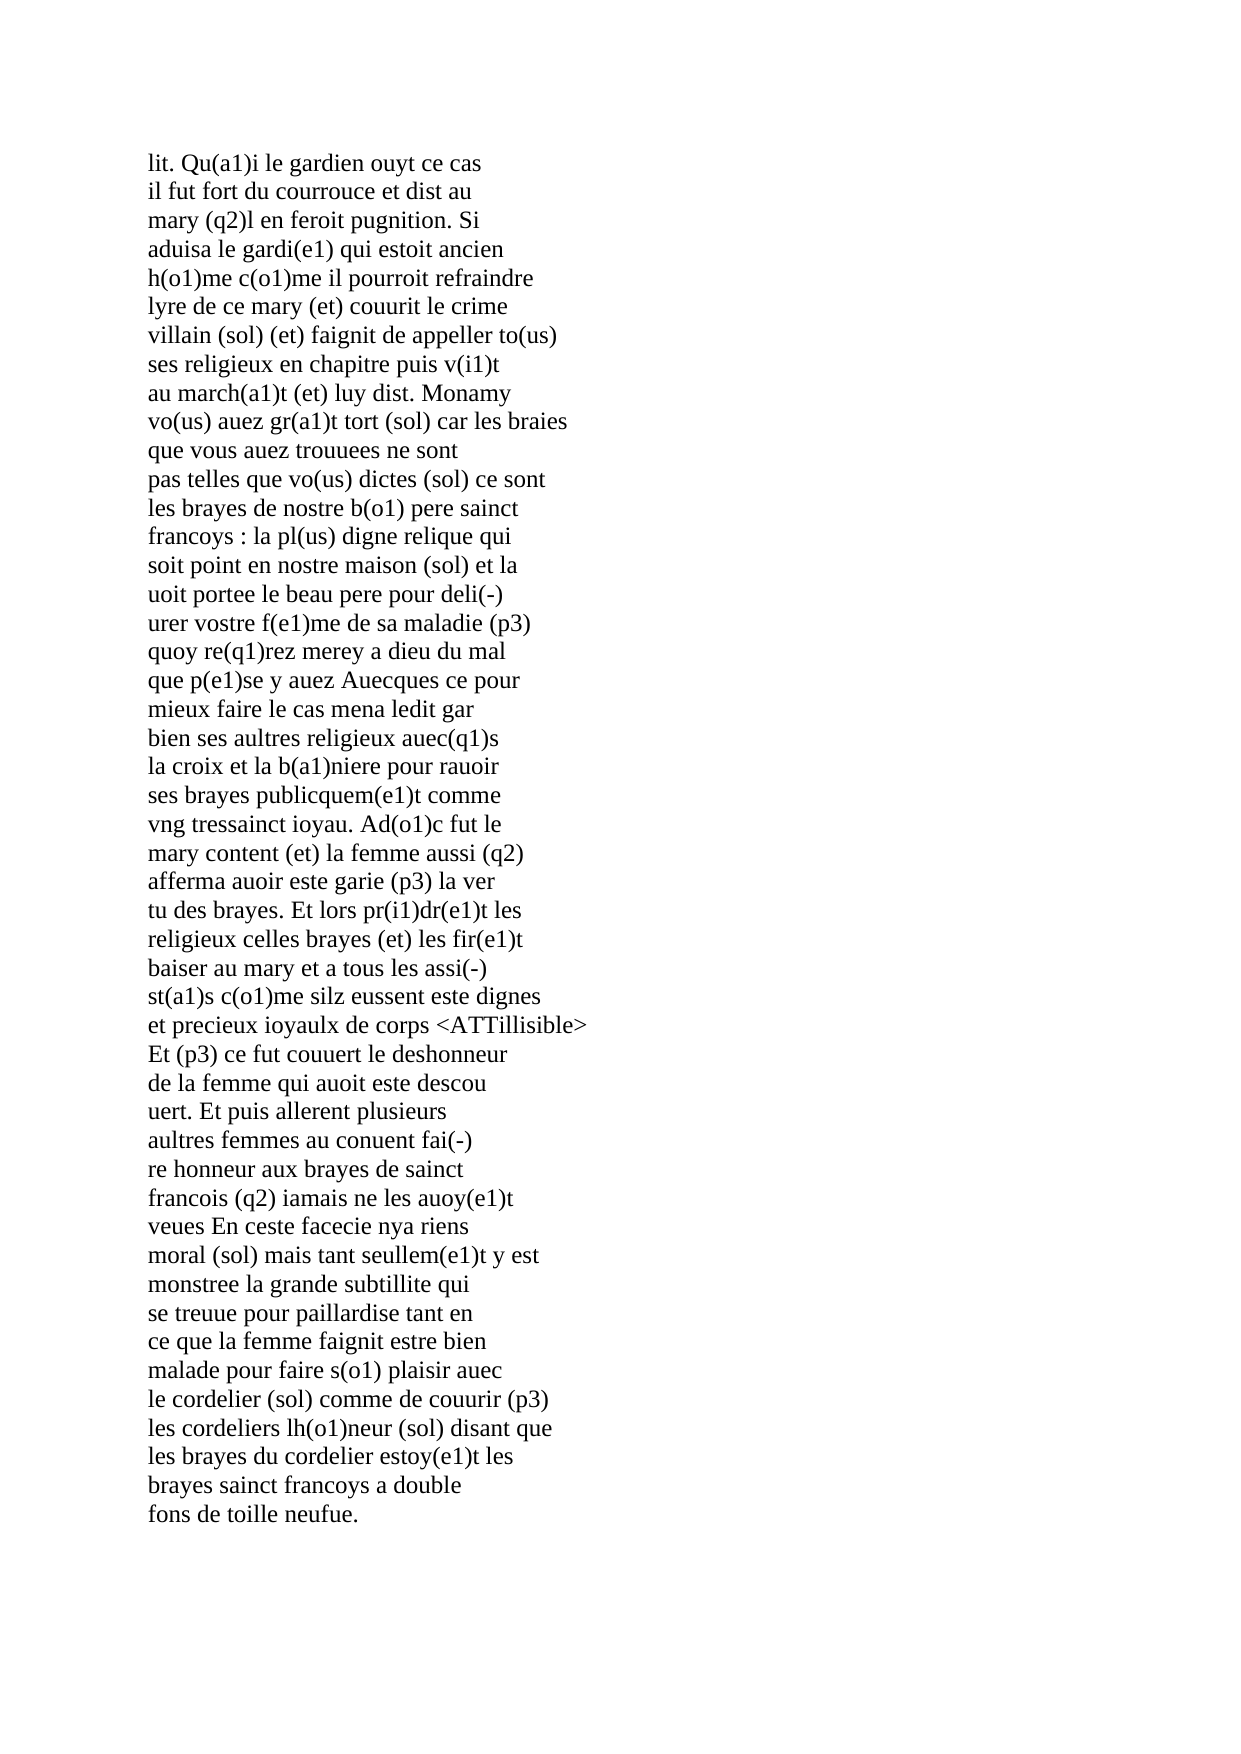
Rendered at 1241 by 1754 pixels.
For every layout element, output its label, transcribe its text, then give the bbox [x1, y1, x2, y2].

text lit. Qu(a1)i le gardien ouyt ce cas il fut fort du courrouce et dist au mary (q2)l en feroit pugnition. Si aduisa le gardi(e1) qui estoit ancien h(o1)me c(o1)me il pourroit refraindre lyre de ce mary (et) couurit le crime villain (sol) (et) faignit de appeller to(us) ses religieux en chapitre puis v(i1)t au march(a1)t (et) luy dist. Monamy vo(us) auez gr(a1)t tort (sol) car les braies que vous auez trouuees ne sont pas telles que vo(us) dictes (sol) ce sont les brayes de nostre b(o1) pere sainct francoys : la pl(us) digne relique qui soit point en nostre maison (sol) et la uoit portee le beau pere pour deli(-) urer vostre f(e1)me de sa maladie (p3) quoy re(q1)rez merey a dieu du mal que p(e1)se y auez Auecques ce pour mieux faire le cas mena ledit gar bien ses aultres religieux auec(q1)s la croix et la b(a1)niere pour rauoir ses brayes publicquem(e1)t comme vng tressainct ioyau. Ad(o1)c fut le mary content (et) la femme aussi (q2) afferma auoir este garie (p3) la ver tu des brayes. Et lors pr(i1)dr(e1)t les religieux celles brayes (et) les fir(e1)t baiser au mary et a tous les assi(-) st(a1)s c(o1)me silz eussent este dignes et precieux ioyaulx de corps <ATTillisible> Et (p3) ce fut couuert le deshonneur de la femme qui auoit este descou uert. Et puis allerent plusieurs aultres femmes au conuent fai(-) re honneur aux brayes de sainct francois (q2) iamais ne les auoy(e1)t veues En ceste facecie nya riens moral (sol) mais tant seullem(e1)t y est monstree la grande subtillite qui se treuue pour paillardise tant en ce que la femme faignit estre bien malade pour faire s(o1) plaisir auec le cordelier (sol) comme de couurir (p3) les cordeliers lh(o1)neur (sol) disant que les brayes du cordelier estoy(e1)t les brayes sainct francoys a double fons de toille neufue. [148, 148, 1093, 1528]
